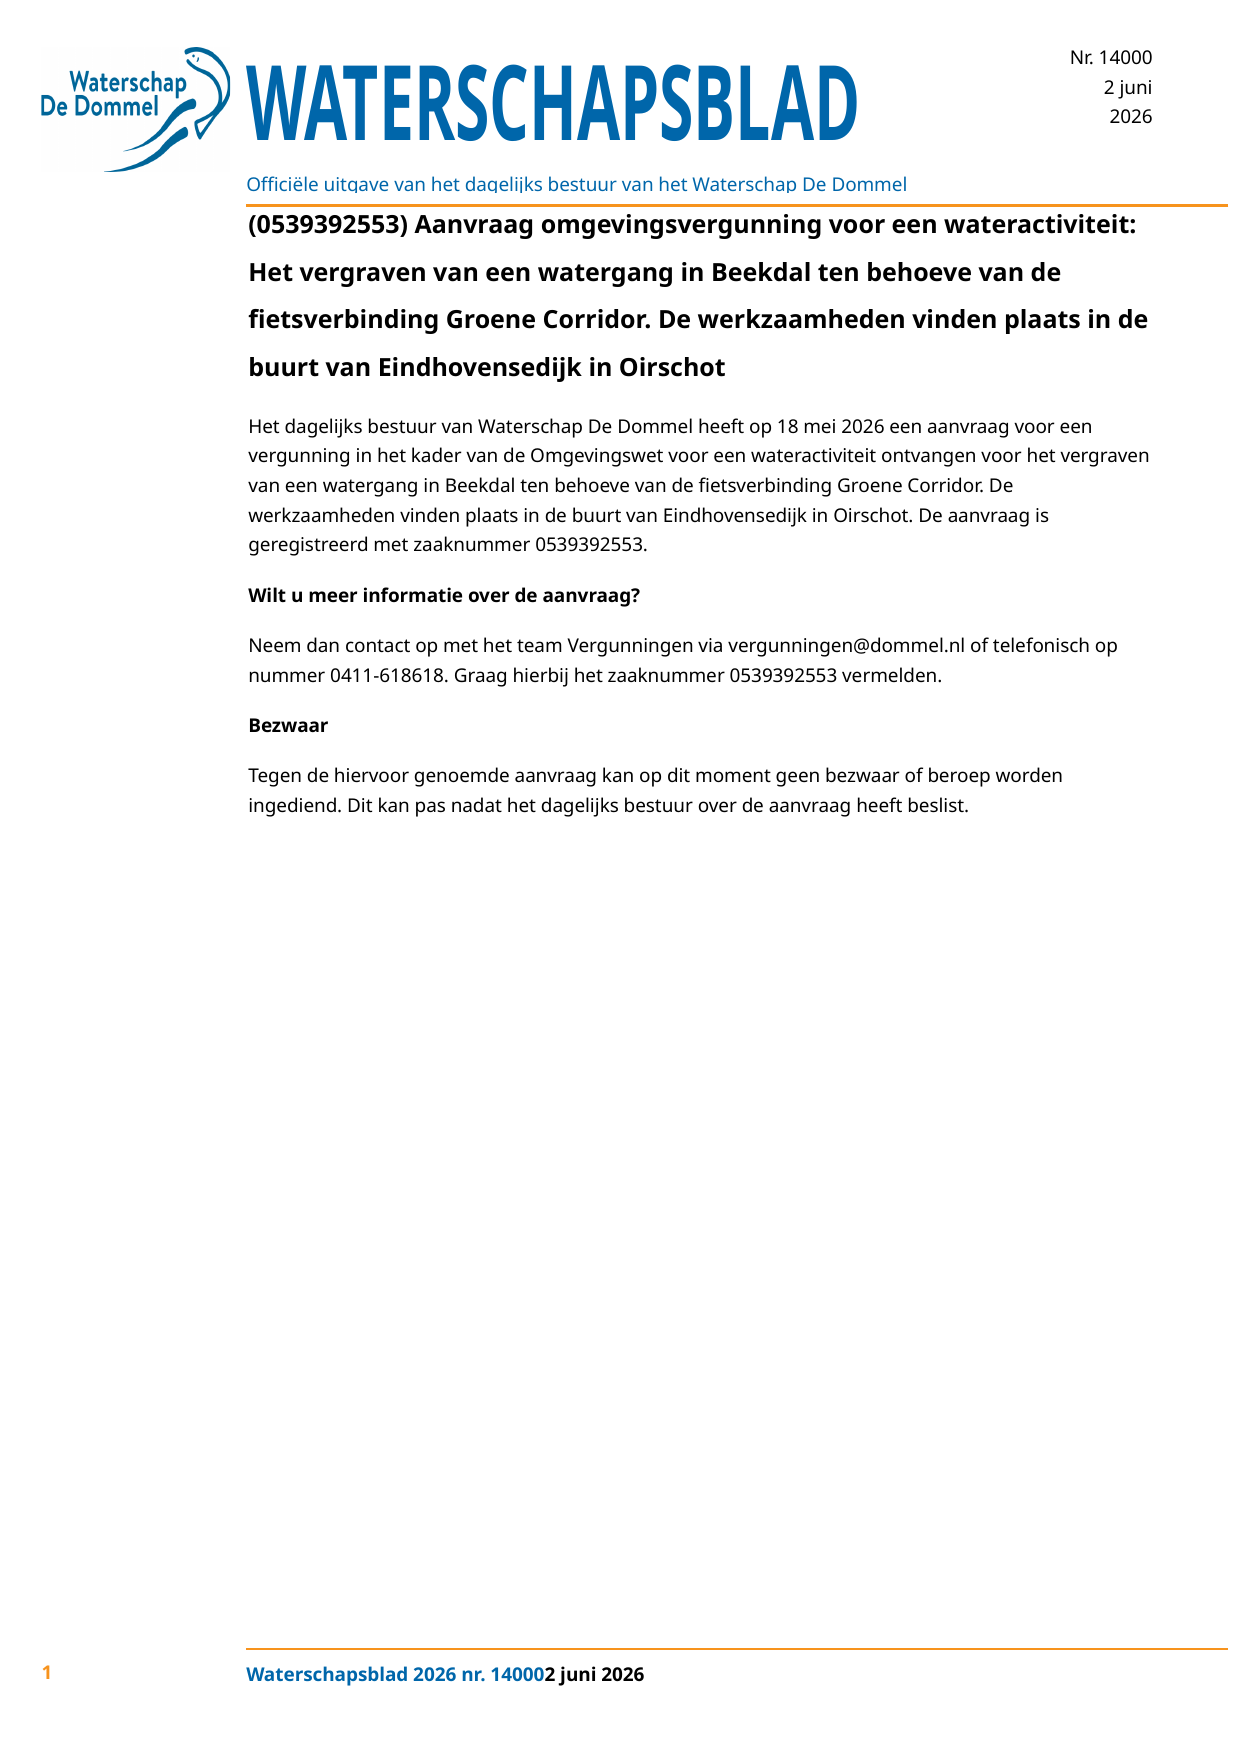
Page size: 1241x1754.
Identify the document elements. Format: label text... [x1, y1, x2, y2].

picture [204, 47, 231, 76]
text Het dagelijks bestuur van Waterschap De Dommel heeft op 18 mei 2026 een aanvraag voor een vergunning in het kader van de Omgevingswet voor een wateractiviteit ontvangen voor het vergraven van een watergang in Beekdal ten behoeve van de fietsverbinding Groene Corridor. De werkzaamheden vinden plaats in de buurt van Eindhovensedijk in Oirschot. De aanvraag is geregistreerd met zaaknummer 0539392553. [248, 413, 1152, 557]
picture [41, 47, 231, 172]
picture [198, 118, 210, 131]
text (0539392553) Aanvraag omgevingsvergunning voor een wateractiviteit: Het vergraven van een watergang in Beekdal ten behoeve van de fietsverbinding Groene Corridor. De werkzaamheden vinden plaats in de buurt van Eindhovensedijk in Oirschot [248, 207, 1152, 384]
picture [45, 99, 51, 111]
text Tegen de hiervoor genoemde aanvraag kan op dit moment geen bezwaar of beroep worden ingediend. Dit kan pas nadat het dagelijks bestuur over de aanvraag heeft beslist. [248, 763, 1152, 818]
text Wilt u meer informatie over de aanvraag? [248, 582, 1152, 608]
text Neem dan contact op met het team Vergunningen via vergunningen@dommel.nl of telefonisch op nummer 0411-618618. Graag hierbij het zaaknummer 0539392553 vermelden. [248, 632, 1152, 688]
text Bezwaar [248, 712, 1152, 738]
